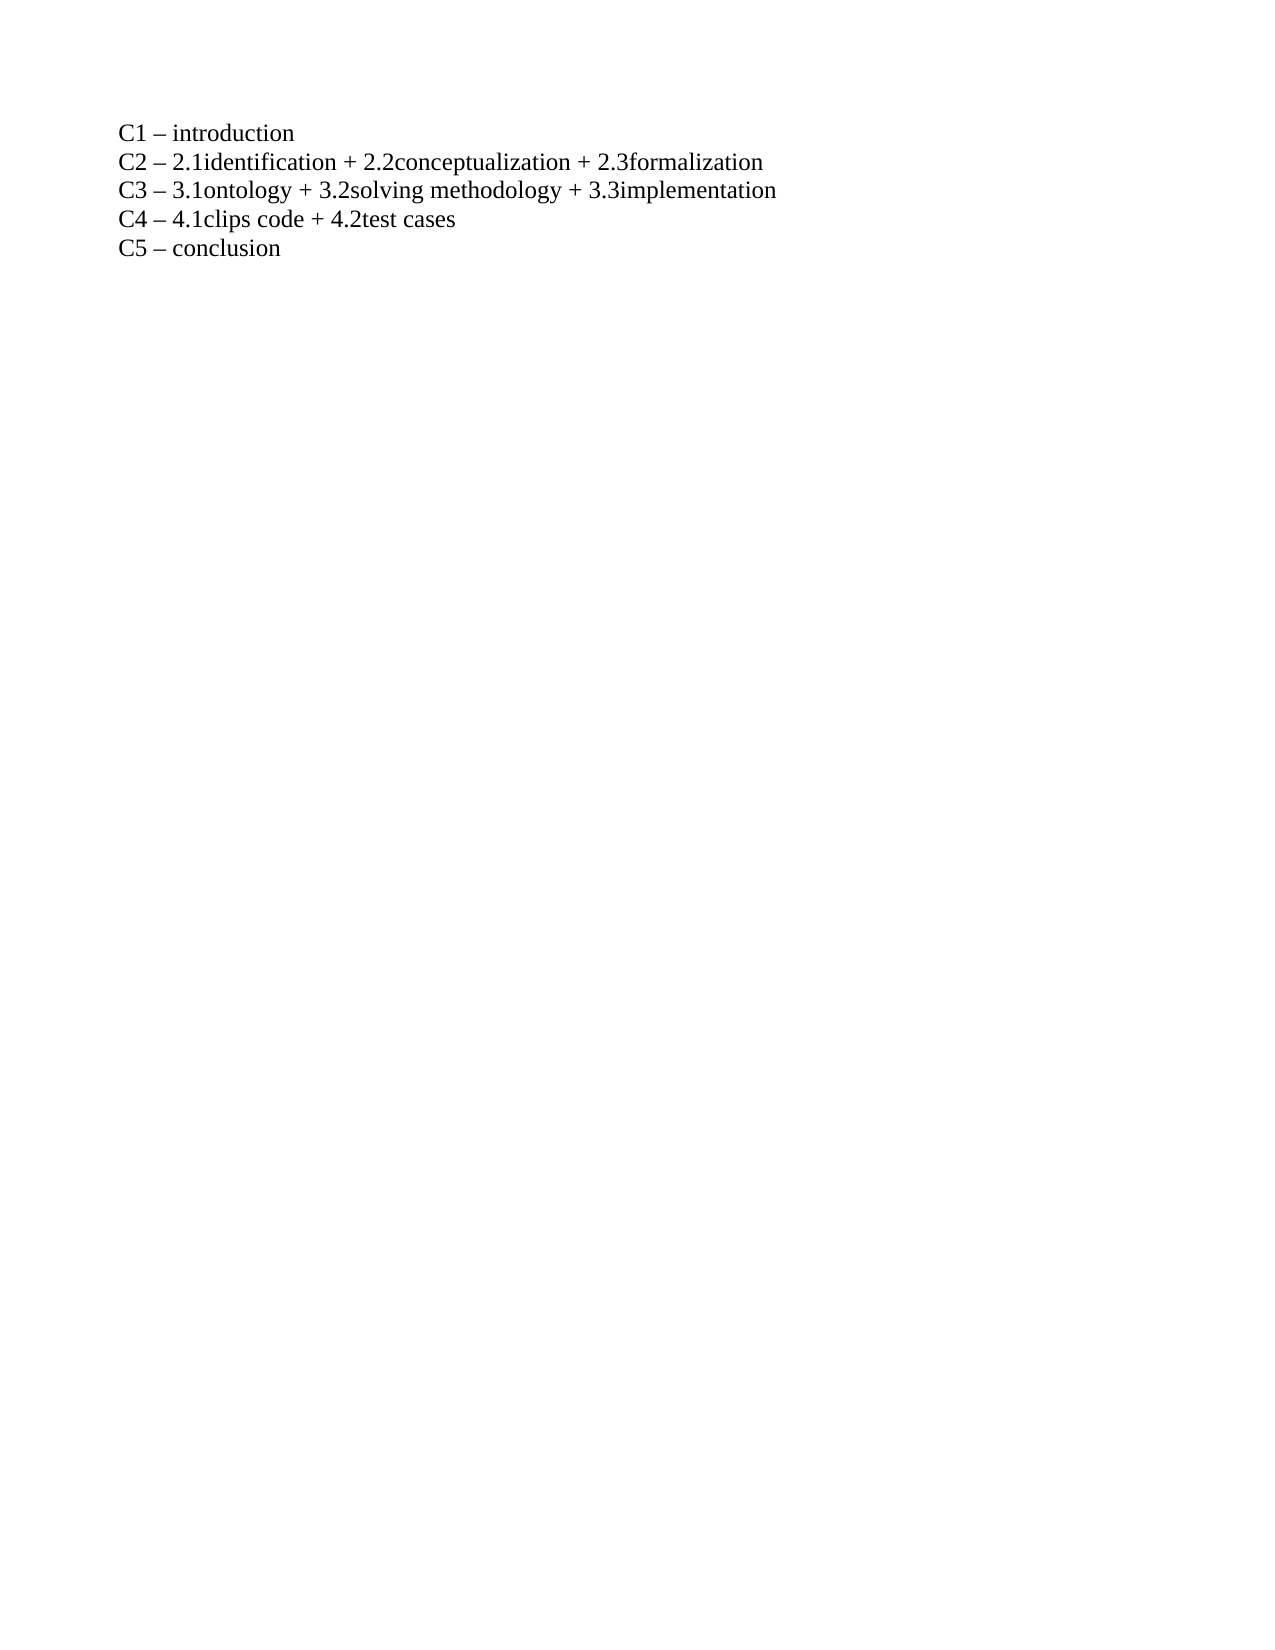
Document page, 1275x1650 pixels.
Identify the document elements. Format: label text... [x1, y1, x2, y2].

text C4 – 4.1clips code + 4.2test cases [118, 204, 1157, 233]
text C3 – 3.1ontology + 3.2solving methodology + 3.3implementation [118, 176, 1157, 204]
text C5 – conclusion [118, 233, 1157, 262]
text C1 – introduction [118, 118, 1157, 147]
text C2 – 2.1identification + 2.2conceptualization + 2.3formalization [118, 147, 1157, 176]
